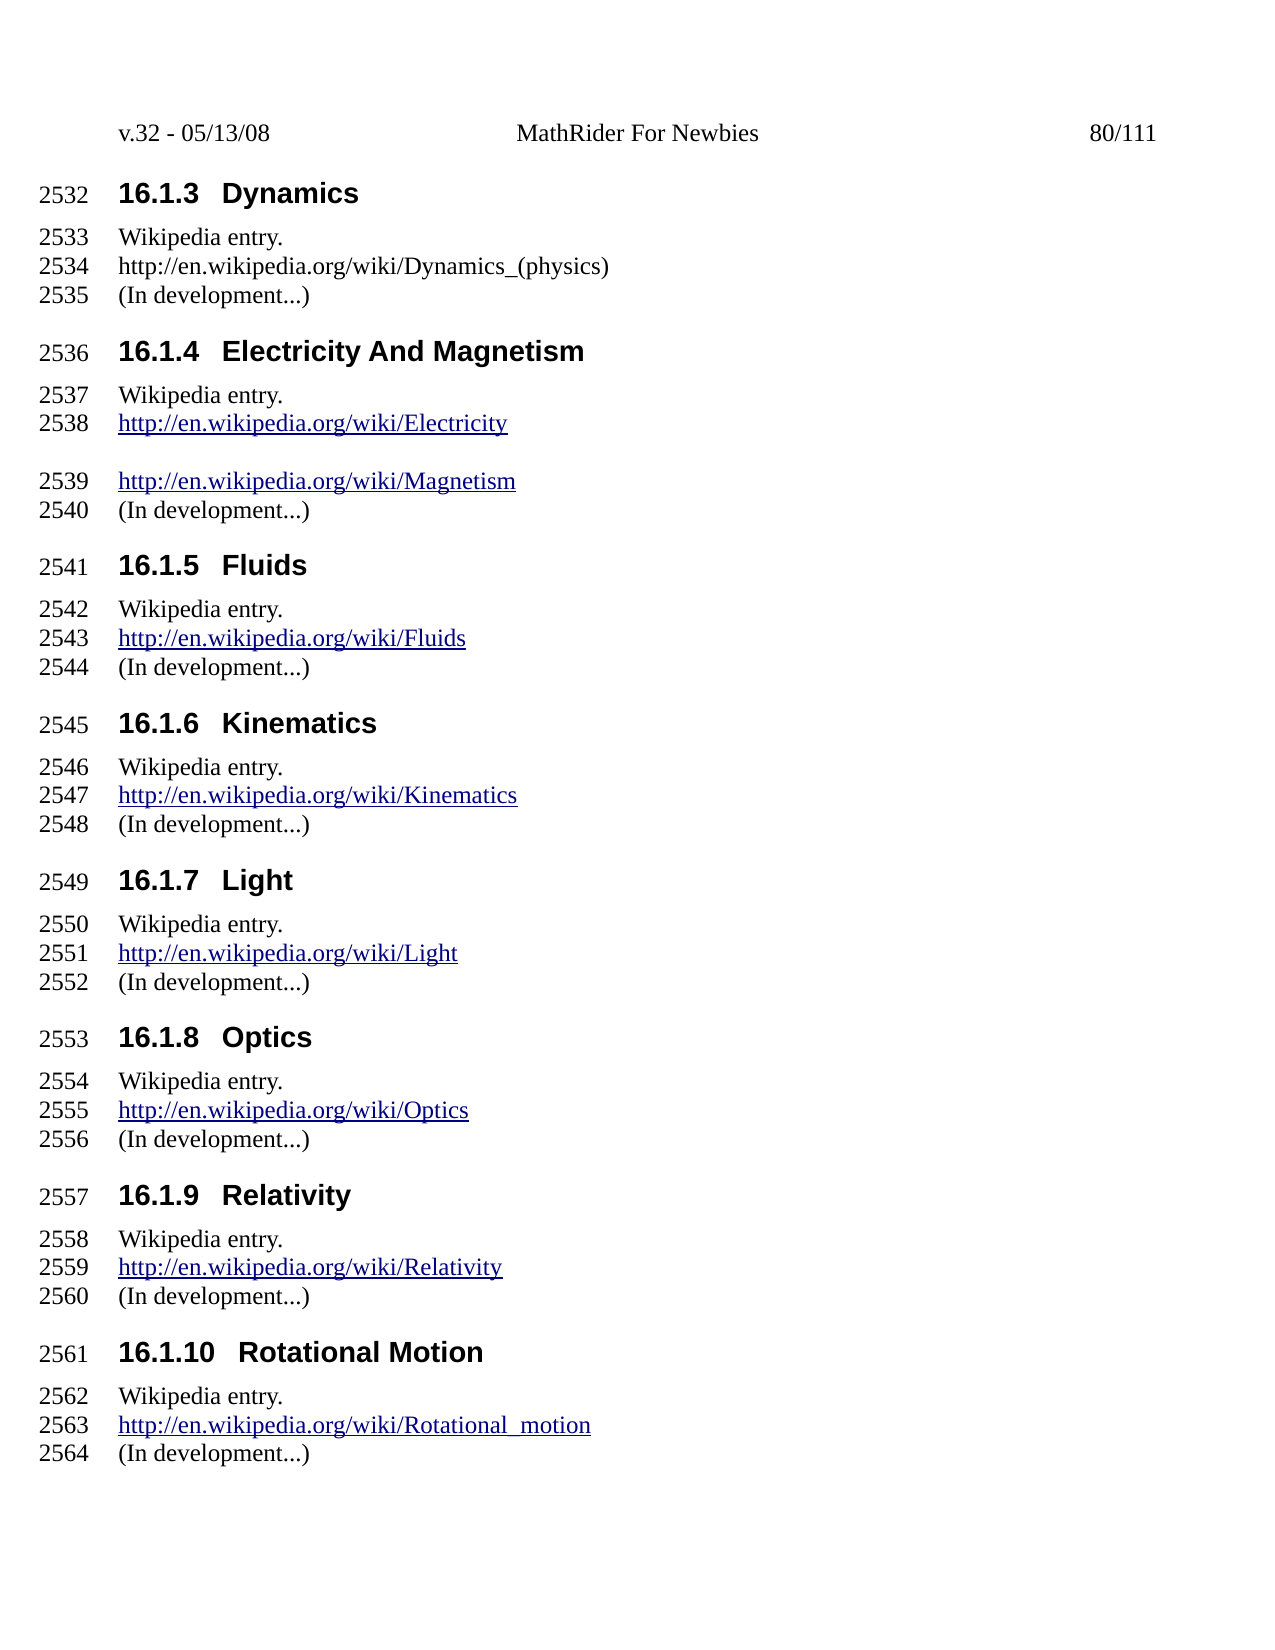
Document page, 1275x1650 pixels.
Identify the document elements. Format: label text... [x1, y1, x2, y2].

text (In development...) [118, 809, 1157, 838]
subtitle Electricity And Magnetism [118, 334, 1157, 367]
text http://en.wikipedia.org/wiki/Magnetism [118, 466, 1157, 495]
text (In development...) [118, 280, 1157, 309]
text (In development...) [118, 1281, 1157, 1310]
text http://en.wikipedia.org/wiki/Relativity [118, 1252, 1157, 1281]
subtitle Light [118, 863, 1157, 897]
text Wikipedia entry. [118, 752, 1157, 781]
text Wikipedia entry. [118, 594, 1157, 623]
subtitle Dynamics [118, 176, 1157, 210]
subtitle Kinematics [118, 706, 1157, 739]
text Wikipedia entry. [118, 222, 1157, 251]
text Wikipedia entry. [118, 909, 1157, 938]
text (In development...) [118, 1438, 1157, 1467]
text http://en.wikipedia.org/wiki/Light [118, 938, 1157, 967]
text http://en.wikipedia.org/wiki/Rotational_motion [118, 1410, 1157, 1438]
text (In development...) [118, 495, 1157, 523]
text http://en.wikipedia.org/wiki/Electricity [118, 408, 1157, 437]
text http://en.wikipedia.org/wiki/Optics [118, 1095, 1157, 1124]
text http://en.wikipedia.org/wiki/Dynamics_(physics) [118, 251, 1157, 280]
text http://en.wikipedia.org/wiki/Kinematics [118, 781, 1157, 809]
text Wikipedia entry. [118, 1066, 1157, 1095]
text (In development...) [118, 652, 1157, 681]
text Wikipedia entry. [118, 380, 1157, 408]
subtitle Rotational Motion [118, 1335, 1157, 1368]
text Wikipedia entry. [118, 1224, 1157, 1252]
subtitle Optics [118, 1020, 1157, 1054]
text Wikipedia entry. [118, 1381, 1157, 1410]
text (In development...) [118, 1124, 1157, 1153]
text (In development...) [118, 967, 1157, 995]
subtitle Fluids [118, 548, 1157, 582]
text http://en.wikipedia.org/wiki/Fluids [118, 623, 1157, 652]
subtitle Relativity [118, 1178, 1157, 1211]
